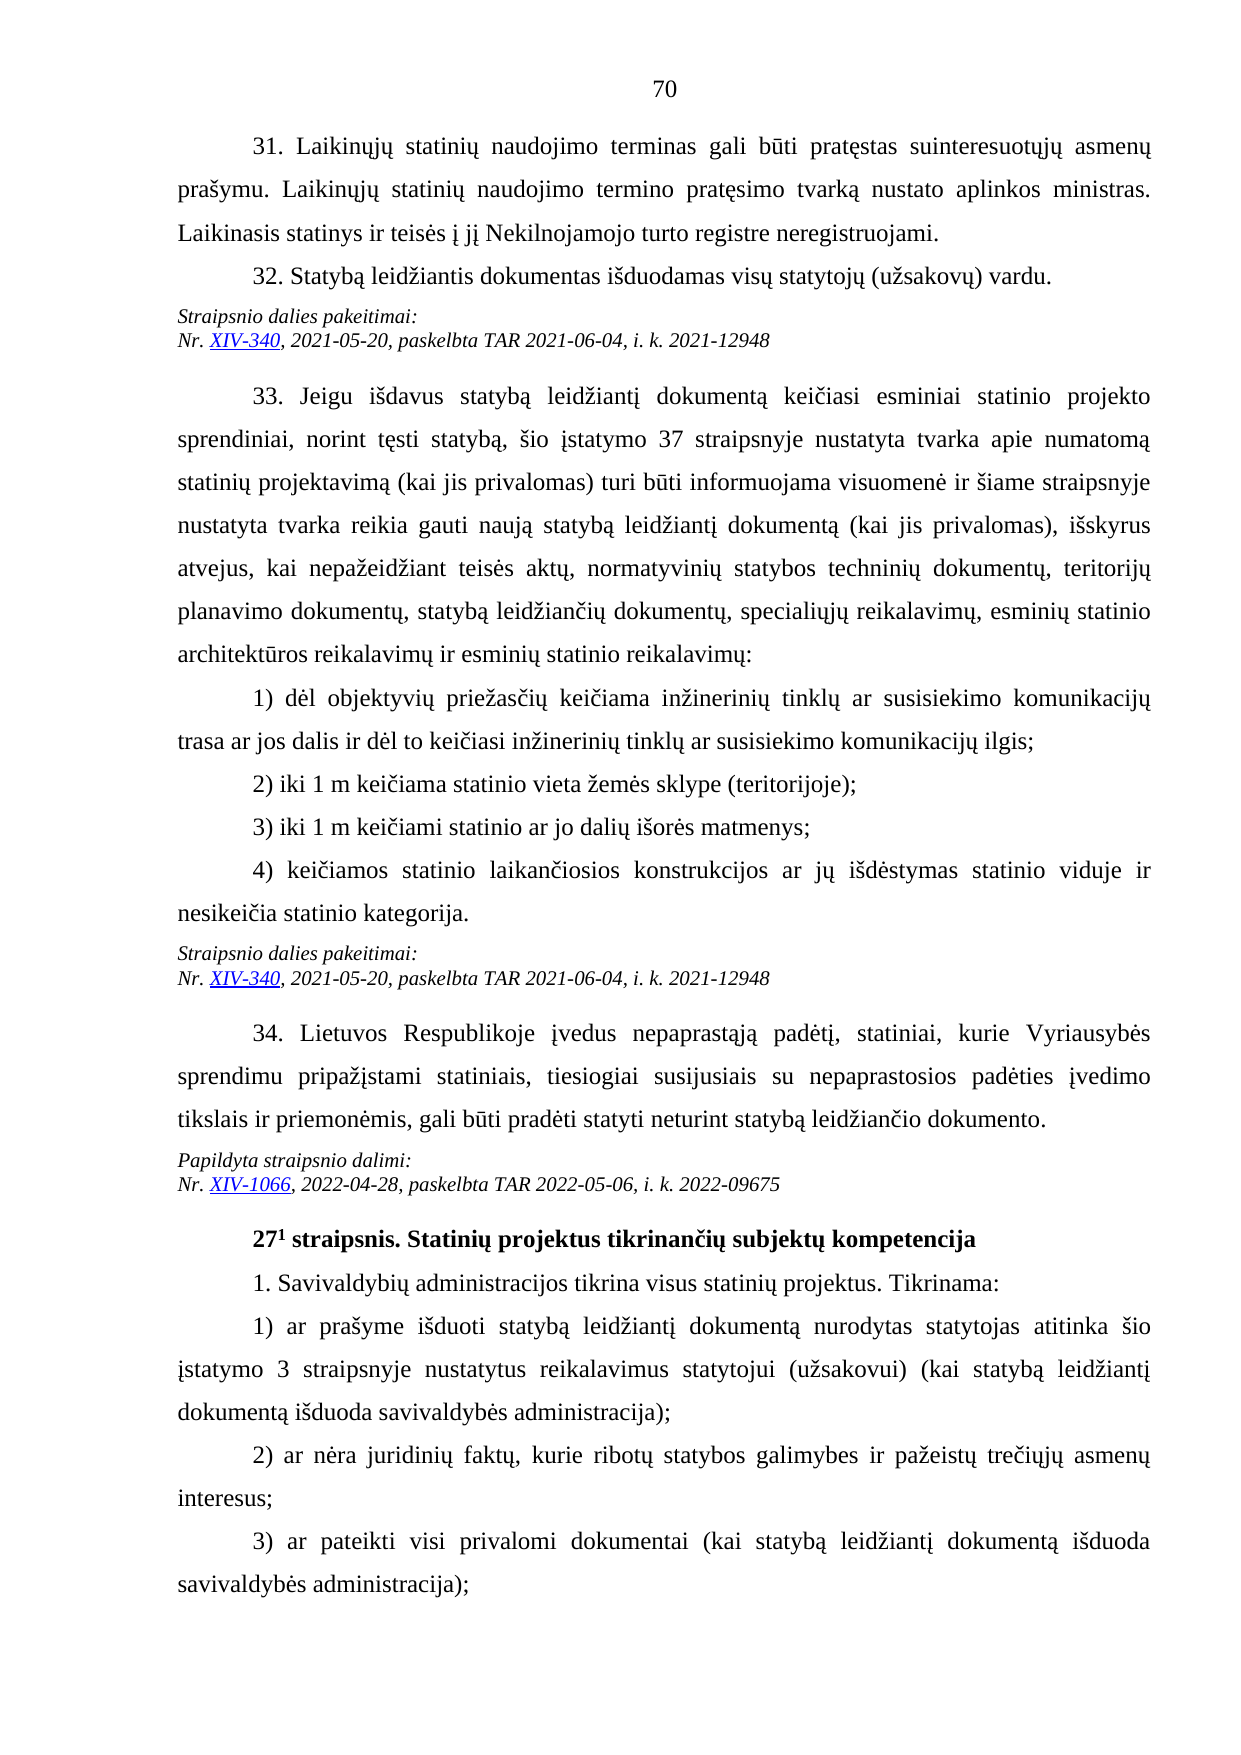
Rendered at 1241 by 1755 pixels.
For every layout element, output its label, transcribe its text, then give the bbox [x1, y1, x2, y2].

text 1) dėl objektyvių priežasčių keičiama inžinerinių tinklų ar susisiekimo komunikacijų trasa ar jos dalis ir dėl to keičiasi inžinerinių tinklų ar susisiekimo komunikacijų ilgis; [177, 683, 1152, 754]
text 2) ar nėra juridinių faktų, kurie ribotų statybos galimybes ir pažeistų trečiųjų asmenų interesus; [177, 1440, 1152, 1512]
text 3) iki 1 m keičiami statinio ar jo dalių išorės matmenys; [177, 812, 1152, 841]
text 271 straipsnis. Statinių projektus tikrinančių subjektų kompetencija [177, 1224, 1152, 1253]
text Papildyta straipsnio dalimi: [177, 1148, 1152, 1172]
text 33. Jeigu išdavus statybą leidžiantį dokumentą keičiasi esminiai statinio projekto sprendiniai, norint tęsti statybą, šio įstatymo 37 straipsnyje nustatyta tvarka apie numatomą statinių projektavimą (kai jis privalomas) turi būti informuojama visuomenė ir šiame straipsnyje nustatyta tvarka reikia gauti naują statybą leidžiantį dokumentą (kai jis privalomas), išskyrus atvejus, kai nepažeidžiant teisės aktų, normatyvinių statybos techninių dokumentų, teritorijų planavimo dokumentų, statybą leidžiančių dokumentų, specialiųjų reikalavimų, esminių statinio architektūros reikalavimų ir esminių statinio reikalavimų: [177, 381, 1152, 668]
text 31. Laikinųjų statinių naudojimo terminas gali būti pratęstas suinteresuotųjų asmenų prašymu. Laikinųjų statinių naudojimo termino pratęsimo tvarką nustato aplinkos ministras. Laikinasis statinys ir teisės į jį Nekilnojamojo turto registre neregistruojami. [177, 131, 1152, 246]
text 32. Statybą leidžiantis dokumentas išduodamas visų statytojų (užsakovų) vardu. [177, 261, 1152, 289]
text Nr. XIV-1066, 2022-04-28, paskelbta TAR 2022-05-06, i. k. 2022-09675 [177, 1172, 1152, 1196]
text 2) iki 1 m keičiama statinio vieta žemės sklype (teritorijoje); [177, 769, 1152, 798]
text Straipsnio dalies pakeitimai: [177, 941, 1152, 965]
text Nr. XIV-340, 2021-05-20, paskelbta TAR 2021-06-04, i. k. 2021-12948 [177, 965, 1152, 989]
text 34. Lietuvos Respublikoje įvedus nepaprastąją padėtį, statiniai, kurie Vyriausybės sprendimu pripažįstami statiniais, tiesiogiai susijusiais su nepaprastosios padėties įvedimo tikslais ir priemonėmis, gali būti pradėti statyti neturint statybą leidžiančio dokumento. [177, 1018, 1152, 1133]
text 4) keičiamos statinio laikančiosios konstrukcijos ar jų išdėstymas statinio viduje ir nesikeičia statinio kategorija. [177, 855, 1152, 927]
text Nr. XIV-340, 2021-05-20, paskelbta TAR 2021-06-04, i. k. 2021-12948 [177, 328, 1152, 352]
text 1. Savivaldybių administracijos tikrina visus statinių projektus. Tikrinama: [177, 1268, 1152, 1296]
text Straipsnio dalies pakeitimai: [177, 304, 1152, 328]
text 1) ar prašyme išduoti statybą leidžiantį dokumentą nurodytas statytojas atitinka šio įstatymo 3 straipsnyje nustatytus reikalavimus statytojui (užsakovui) (kai statybą leidžiantį dokumentą išduoda savivaldybės administracija); [177, 1311, 1152, 1426]
text 3) ar pateikti visi privalomi dokumentai (kai statybą leidžiantį dokumentą išduoda savivaldybės administracija); [177, 1526, 1152, 1598]
